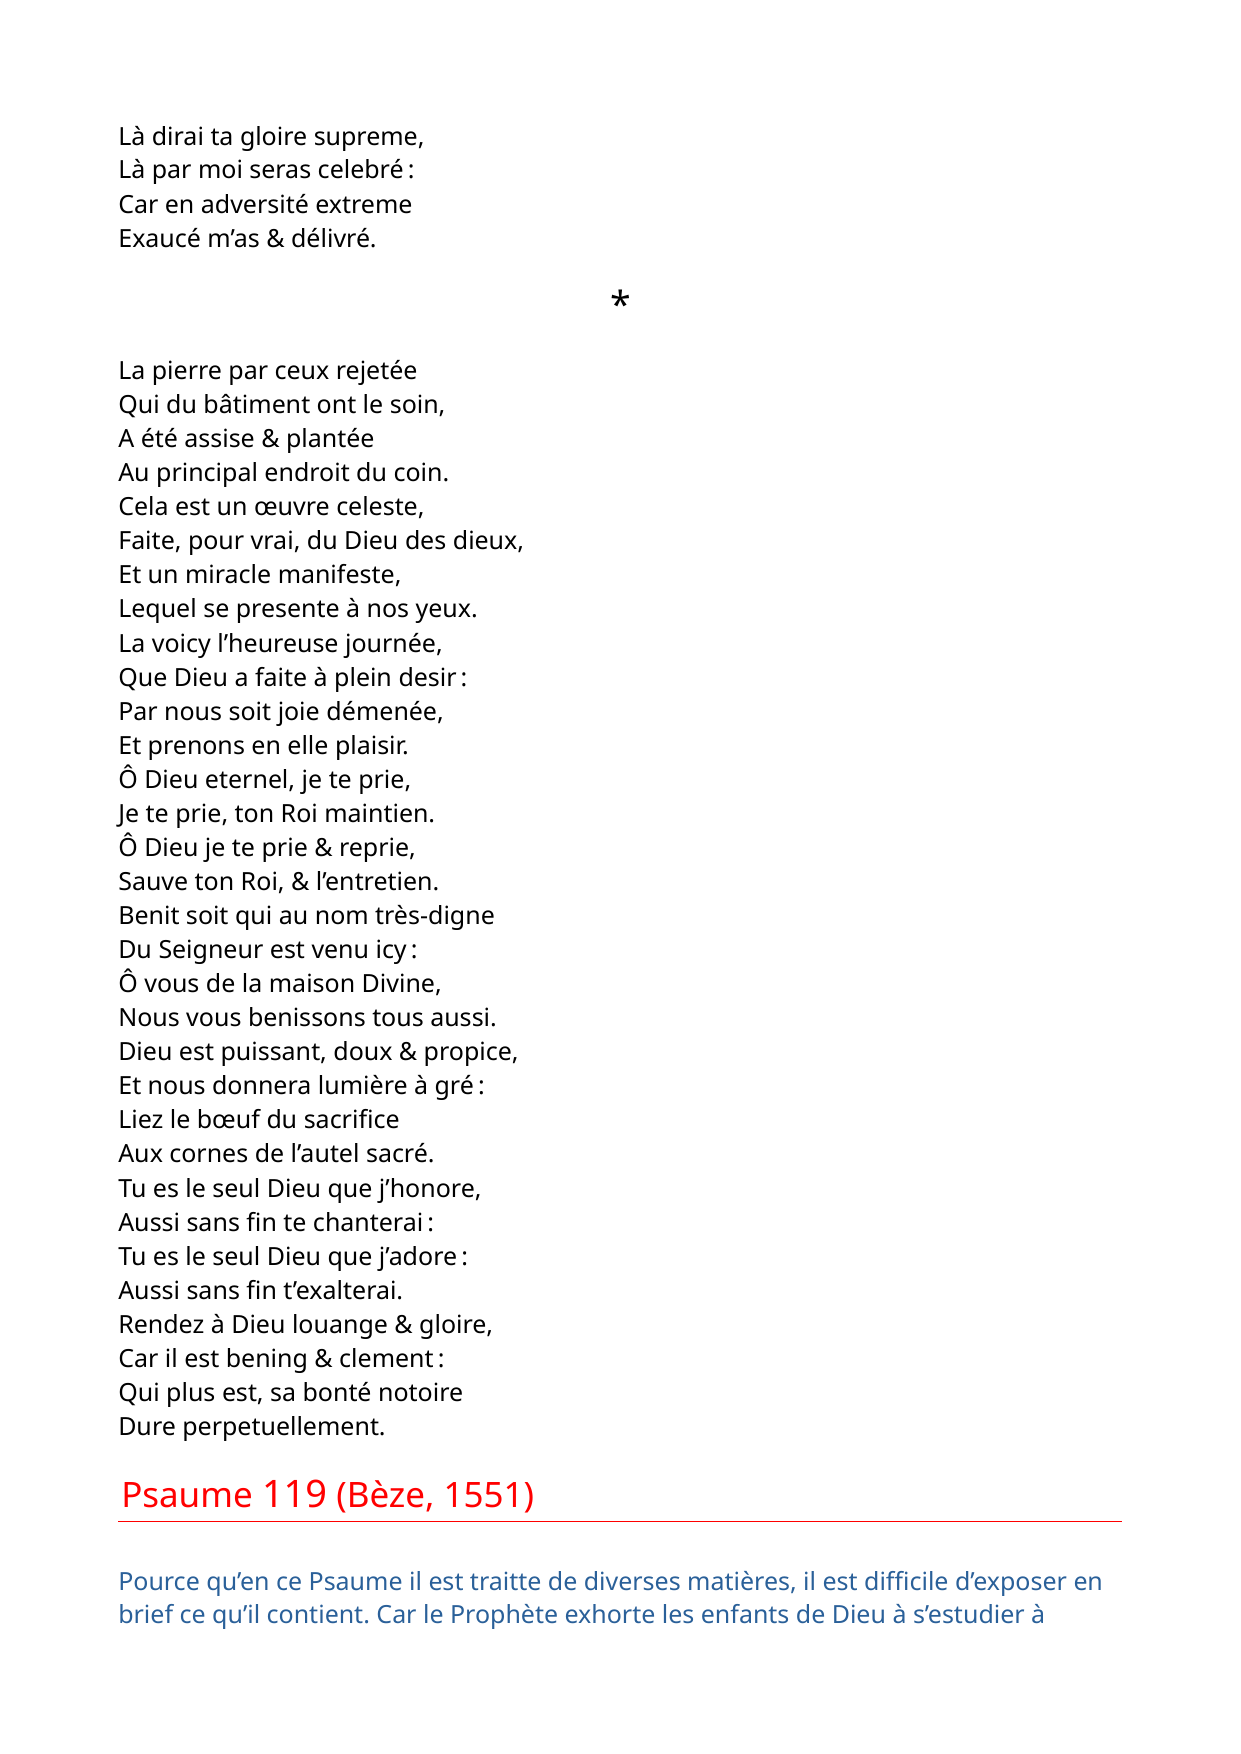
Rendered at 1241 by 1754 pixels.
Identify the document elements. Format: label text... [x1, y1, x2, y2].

text Ô vous de la maison Divine, [118, 966, 1122, 1000]
text Faite, pour vrai, du Dieu des dieux, [118, 523, 1122, 557]
text Aussi sans fin t’exalterai. [118, 1272, 1122, 1306]
text Cela est un œuvre celeste, [118, 489, 1122, 523]
text Dure perpetuellement. [118, 1409, 1122, 1443]
text Lequel se presente à nos yeux. [118, 591, 1122, 625]
text Qui plus est, sa bonté notoire [118, 1374, 1122, 1409]
text Que Dieu a faite à plein desir : [118, 659, 1122, 693]
text Car en adversité extreme [118, 186, 1122, 220]
text Benit soit qui au nom très-digne [118, 898, 1122, 932]
text Là dirai ta gloire supreme, [118, 118, 1122, 152]
text Dieu est puissant, doux & propice, [118, 1034, 1122, 1068]
text Aux cornes de l’autel sacré. [118, 1136, 1122, 1170]
text Exaucé m’as & délivré. [118, 220, 1122, 254]
text Nous vous benissons tous aussi. [118, 1000, 1122, 1034]
text Qui du bâtiment ont le soin, [118, 387, 1122, 421]
text Et prenons en elle plaisir. [118, 727, 1122, 761]
text Sauve ton Roi, & l’entretien. [118, 864, 1122, 898]
text Rendez à Dieu louange & gloire, [118, 1306, 1122, 1341]
text Tu es le seul Dieu que j’adore : [118, 1238, 1122, 1272]
text Et un miracle manifeste, [118, 557, 1122, 591]
text * [118, 278, 1122, 329]
text La pierre par ceux rejetée [118, 353, 1122, 387]
text Et nous donnera lumière à gré : [118, 1068, 1122, 1102]
text Ô Dieu eternel, je te prie, [118, 761, 1122, 796]
text Par nous soit joie démenée, [118, 693, 1122, 727]
text Du Seigneur est venu icy : [118, 932, 1122, 966]
text La voicy l’heureuse journée, [118, 625, 1122, 659]
text Je te prie, ton Roi maintien. [118, 796, 1122, 829]
text Au principal endroit du coin. [118, 455, 1122, 489]
text Ô Dieu je te prie & reprie, [118, 829, 1122, 864]
text A été assise & plantée [118, 421, 1122, 455]
text Car il est bening & clement : [118, 1341, 1122, 1374]
text Tu es le seul Dieu que j’honore, [118, 1170, 1122, 1204]
text Aussi sans fin te chanterai : [118, 1204, 1122, 1238]
subtitle Psaume 119 (Bèze, 1551) [118, 1463, 1122, 1521]
text Là par moi seras celebré : [118, 152, 1122, 186]
text Liez le bœuf du sacrifice [118, 1102, 1122, 1136]
text Pource qu’en ce Psaume il est traitte de diverses matières, il est difficile d’exposer en brief ce qu’il contient. Car le Prophète exhorte les enfants de Dieu à s’estudier à [118, 1563, 1122, 1631]
